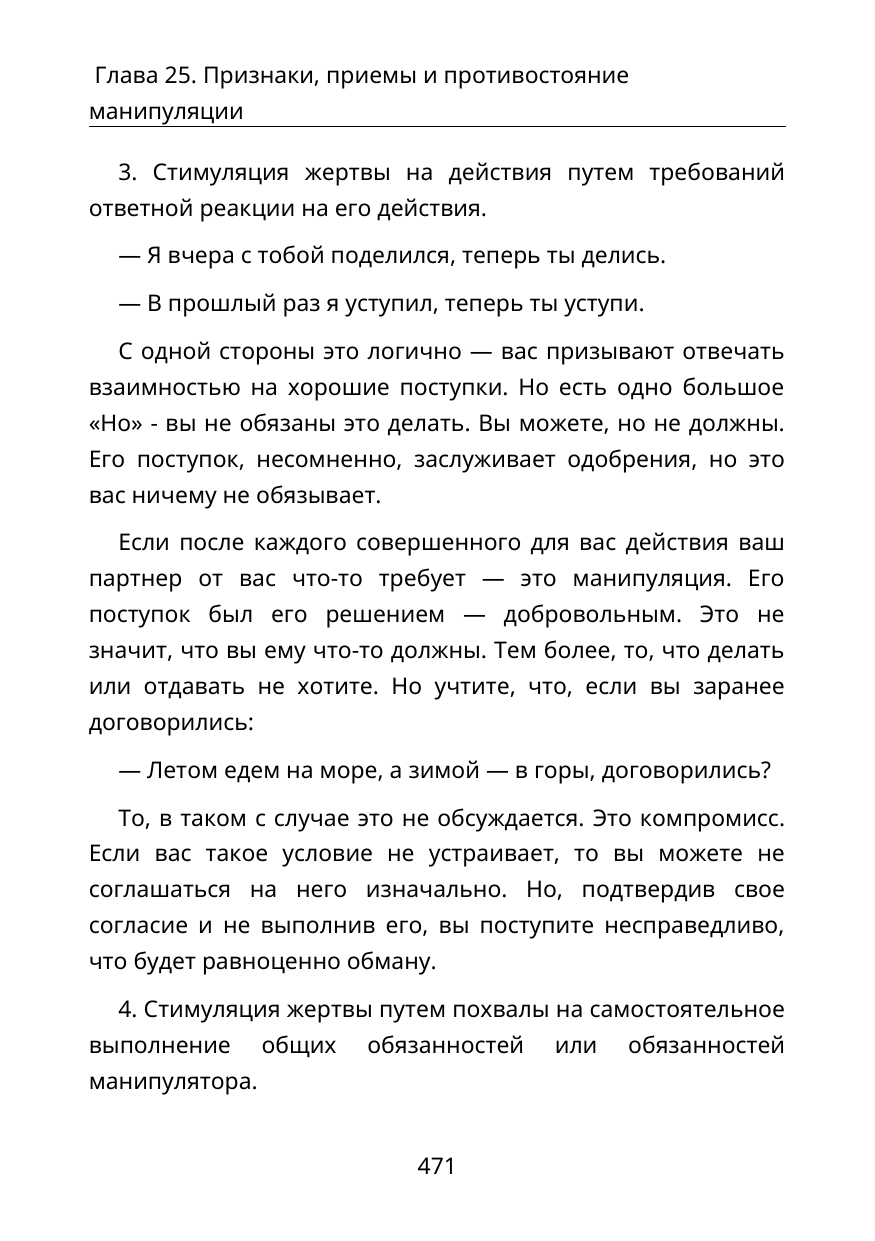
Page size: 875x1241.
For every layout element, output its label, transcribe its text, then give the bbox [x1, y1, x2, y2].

text — Я вчера с тобой поделился, теперь ты делись. [88, 239, 786, 271]
text То, в таком с случае это не обсуждается. Это компромисс. Если вас такое условие не устраивает, то вы можете не соглашаться на него изначально. Но, подтвердив свое согласие и не выполнив его, вы поступите несправедливо, что будет равноценно обману. [88, 801, 786, 976]
text 4. Стимуляция жертвы путем похвалы на самостоятельное выполнение общих обязанностей или обязанностей манипулятора. [88, 993, 786, 1096]
text С одной стороны это логично — вас призывают отвечать взаимностью на хорошие поступки. Но есть одно большое «Но» - вы не обязаны это делать. Вы можете, но не должны. Его поступок, несомненно, заслуживает одобрения, но это вас ничему не обязывает. [88, 335, 786, 510]
text — Летом едем на море, а зимой — в горы, договорились? [88, 754, 786, 785]
text 3. Стимуляция жертвы на действия путем требований ответной реакции на его действия. [88, 156, 786, 223]
text Если после каждого совершенного для вас действия ваш партнер от вас что-то требует — это манипуляция. Его поступок был его решением — добровольным. Это не значит, что вы ему что-то должны. Тем более, то, что делать или отдавать не хотите. Но учтите, что, если вы заранее договорились: [88, 526, 786, 737]
text — В прошлый раз я уступил, теперь ты уступи. [88, 287, 786, 318]
